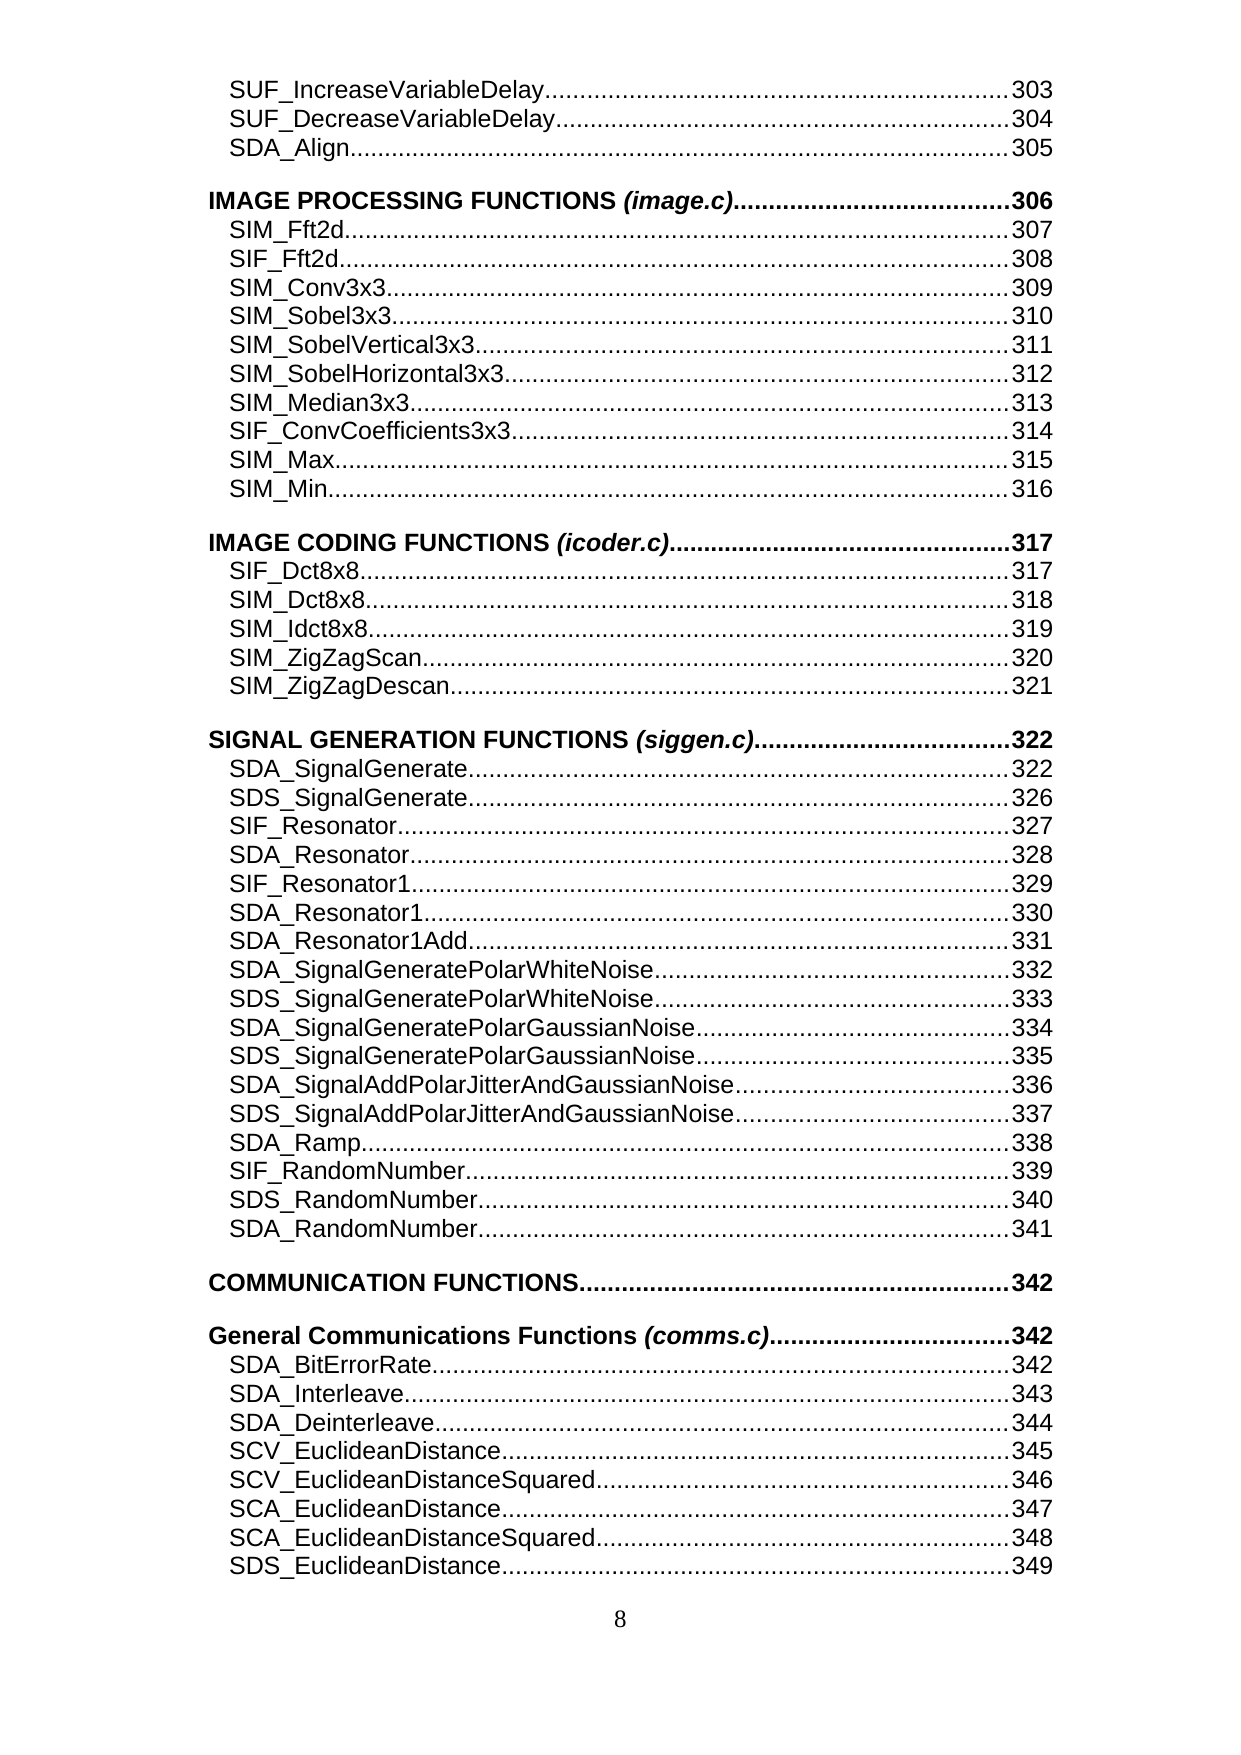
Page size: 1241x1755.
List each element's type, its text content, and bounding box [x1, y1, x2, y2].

text SCA_EuclideanDistanceSquared 348 [229, 1522, 1053, 1551]
text SDS_SignalGeneratePolarGaussianNoise 335 [229, 1041, 1053, 1070]
text SIM_SobelVertical3x3 311 [229, 330, 1053, 359]
text SDA_Align 305 [229, 132, 1053, 161]
text SDA_Deinterleave 344 [229, 1407, 1053, 1436]
text IMAGE PROCESSING FUNCTIONS (image.c) 306 [208, 186, 1053, 215]
text SDS_EuclideanDistance 349 [229, 1551, 1053, 1580]
text SIF_Resonator1 329 [229, 869, 1053, 897]
text SIM_Dct8x8 318 [229, 585, 1053, 614]
text SDA_Ramp 338 [229, 1127, 1053, 1156]
text SIM_Fft2d 307 [229, 215, 1053, 244]
text SDA_SignalGeneratePolarGaussianNoise 334 [229, 1012, 1053, 1041]
text SCV_EuclideanDistanceSquared 346 [229, 1465, 1053, 1494]
text SDA_SignalGeneratePolarWhiteNoise 332 [229, 955, 1053, 984]
text SDA_RandomNumber 341 [229, 1214, 1053, 1242]
text SDS_RandomNumber 340 [229, 1185, 1053, 1214]
text SIGNAL GENERATION FUNCTIONS (siggen.c) 322 [208, 725, 1053, 754]
text SIF_Fft2d 308 [229, 244, 1053, 272]
text SDA_Resonator1Add 331 [229, 926, 1053, 955]
text SIM_Max 315 [229, 445, 1053, 474]
text SCA_EuclideanDistance 347 [229, 1494, 1053, 1522]
text SDA_Resonator1 330 [229, 897, 1053, 926]
text IMAGE CODING FUNCTIONS (icoder.c) 317 [208, 527, 1053, 556]
text SIM_Idct8x8 319 [229, 614, 1053, 642]
text SIM_SobelHorizontal3x3 312 [229, 359, 1053, 387]
text SIF_ConvCoefficients3x3 314 [229, 416, 1053, 445]
text SCV_EuclideanDistance 345 [229, 1436, 1053, 1465]
text SIM_Median3x3 313 [229, 387, 1053, 416]
text SDA_Interleave 343 [229, 1379, 1053, 1407]
text SIM_ZigZagScan 320 [229, 642, 1053, 671]
text SIF_RandomNumber 339 [229, 1156, 1053, 1185]
text SDA_SignalGenerate 322 [229, 754, 1053, 782]
text SIF_Resonator 327 [229, 811, 1053, 840]
text SIM_Min 316 [229, 474, 1053, 502]
text SDA_Resonator 328 [229, 840, 1053, 869]
text SIM_Sobel3x3 310 [229, 301, 1053, 330]
text General Communications Functions (comms.c) 342 [208, 1321, 1053, 1350]
text COMMUNICATION FUNCTIONS 342 [208, 1267, 1053, 1296]
text SDS_SignalAddPolarJitterAndGaussianNoise 337 [229, 1099, 1053, 1127]
text SDS_SignalGeneratePolarWhiteNoise 333 [229, 984, 1053, 1012]
text SUF_IncreaseVariableDelay 303 [229, 75, 1053, 104]
text SDA_SignalAddPolarJitterAndGaussianNoise 336 [229, 1070, 1053, 1099]
text SDS_SignalGenerate 326 [229, 782, 1053, 811]
text SIM_Conv3x3 309 [229, 272, 1053, 301]
text SIF_Dct8x8 317 [229, 556, 1053, 585]
text SDA_BitErrorRate 342 [229, 1350, 1053, 1379]
text SUF_DecreaseVariableDelay 304 [229, 104, 1053, 132]
text SIM_ZigZagDescan 321 [229, 671, 1053, 700]
